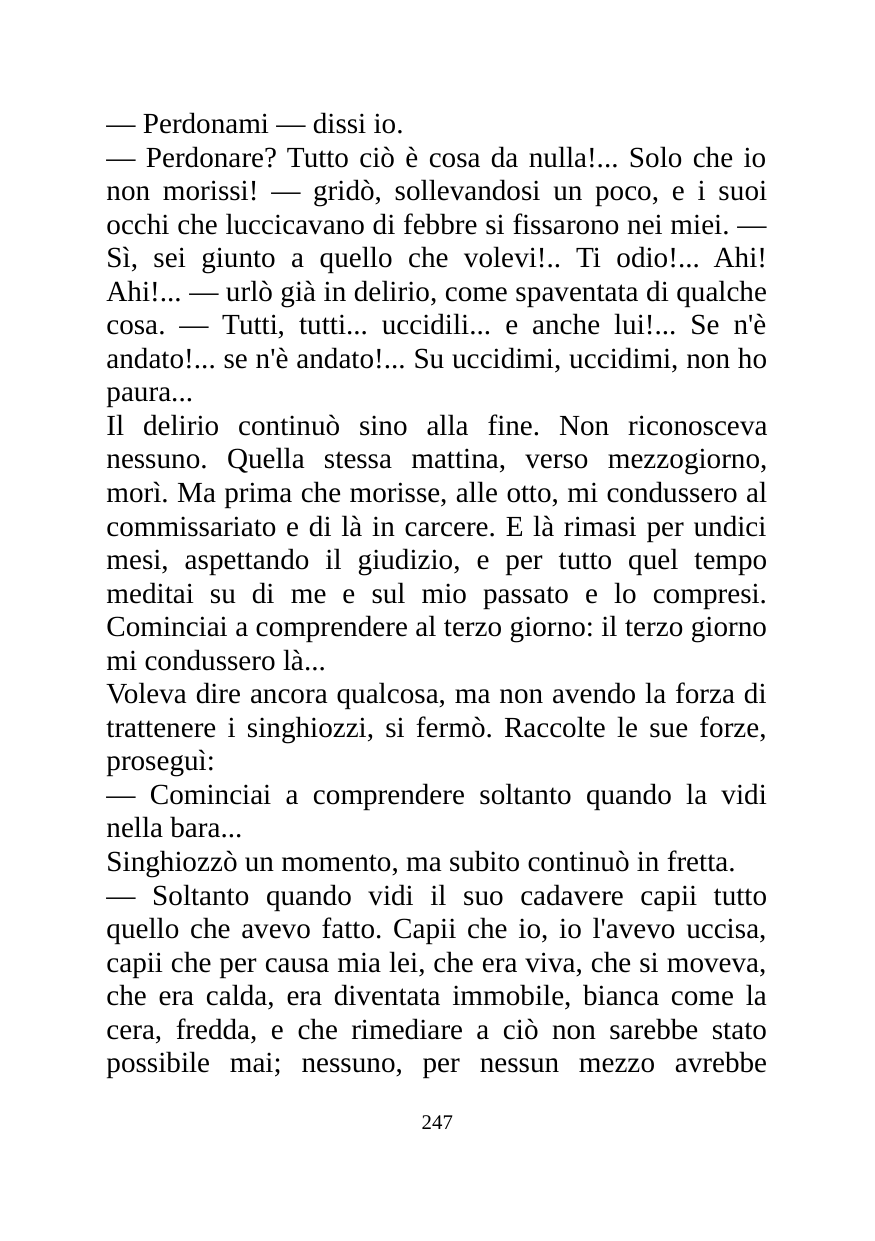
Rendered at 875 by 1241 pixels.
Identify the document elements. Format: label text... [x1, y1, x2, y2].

text — Perdonare? Tutto ciò è cosa da nulla!... Solo che io non morissi! — gridò, sollevandosi un poco, e i suoi occhi che luccicavano di febbre si fissarono nei miei. — Sì, sei giunto a quello che volevi!.. Ti odio!... Ahi! Ahi!... — urlò già in delirio, come spaventata di qualche cosa. — Tutti, tutti... uccidili... e anche lui!... Se n'è andato!... se n'è andato!... Su uccidimi, uccidimi, non ho paura... [106, 140, 768, 408]
text Voleva dire ancora qualcosa, ma non avendo la forza di trattenere i singhiozzi, si fermò. Raccolte le sue forze, proseguì: [106, 676, 768, 777]
text — Cominciai a comprendere soltanto quando la vidi nella bara... [106, 777, 768, 844]
text Singhiozzò un momento, ma subito continuò in fretta. [106, 844, 768, 878]
text — Perdonami — dissi io. [106, 106, 768, 140]
text Il delirio continuò sino alla fine. Non riconosceva nessuno. Quella stessa mattina, verso mezzogiorno, morì. Ma prima che morisse, alle otto, mi condussero al commissariato e di là in carcere. E là rimasi per undici mesi, aspettando il giudizio, e per tutto quel tempo meditai su di me e sul mio passato e lo compresi. Cominciai a comprendere al terzo giorno: il terzo giorno mi condussero là... [106, 408, 768, 676]
text — Soltanto quando vidi il suo cadavere capii tutto quello che avevo fatto. Capii che io, io l'avevo uccisa, capii che per causa mia lei, che era viva, che si moveva, che era calda, era diventata immobile, bianca come la cera, fredda, e che rimediare a ciò non sarebbe stato possibile mai; nessuno, per nessun mezzo avrebbe [106, 878, 768, 1079]
